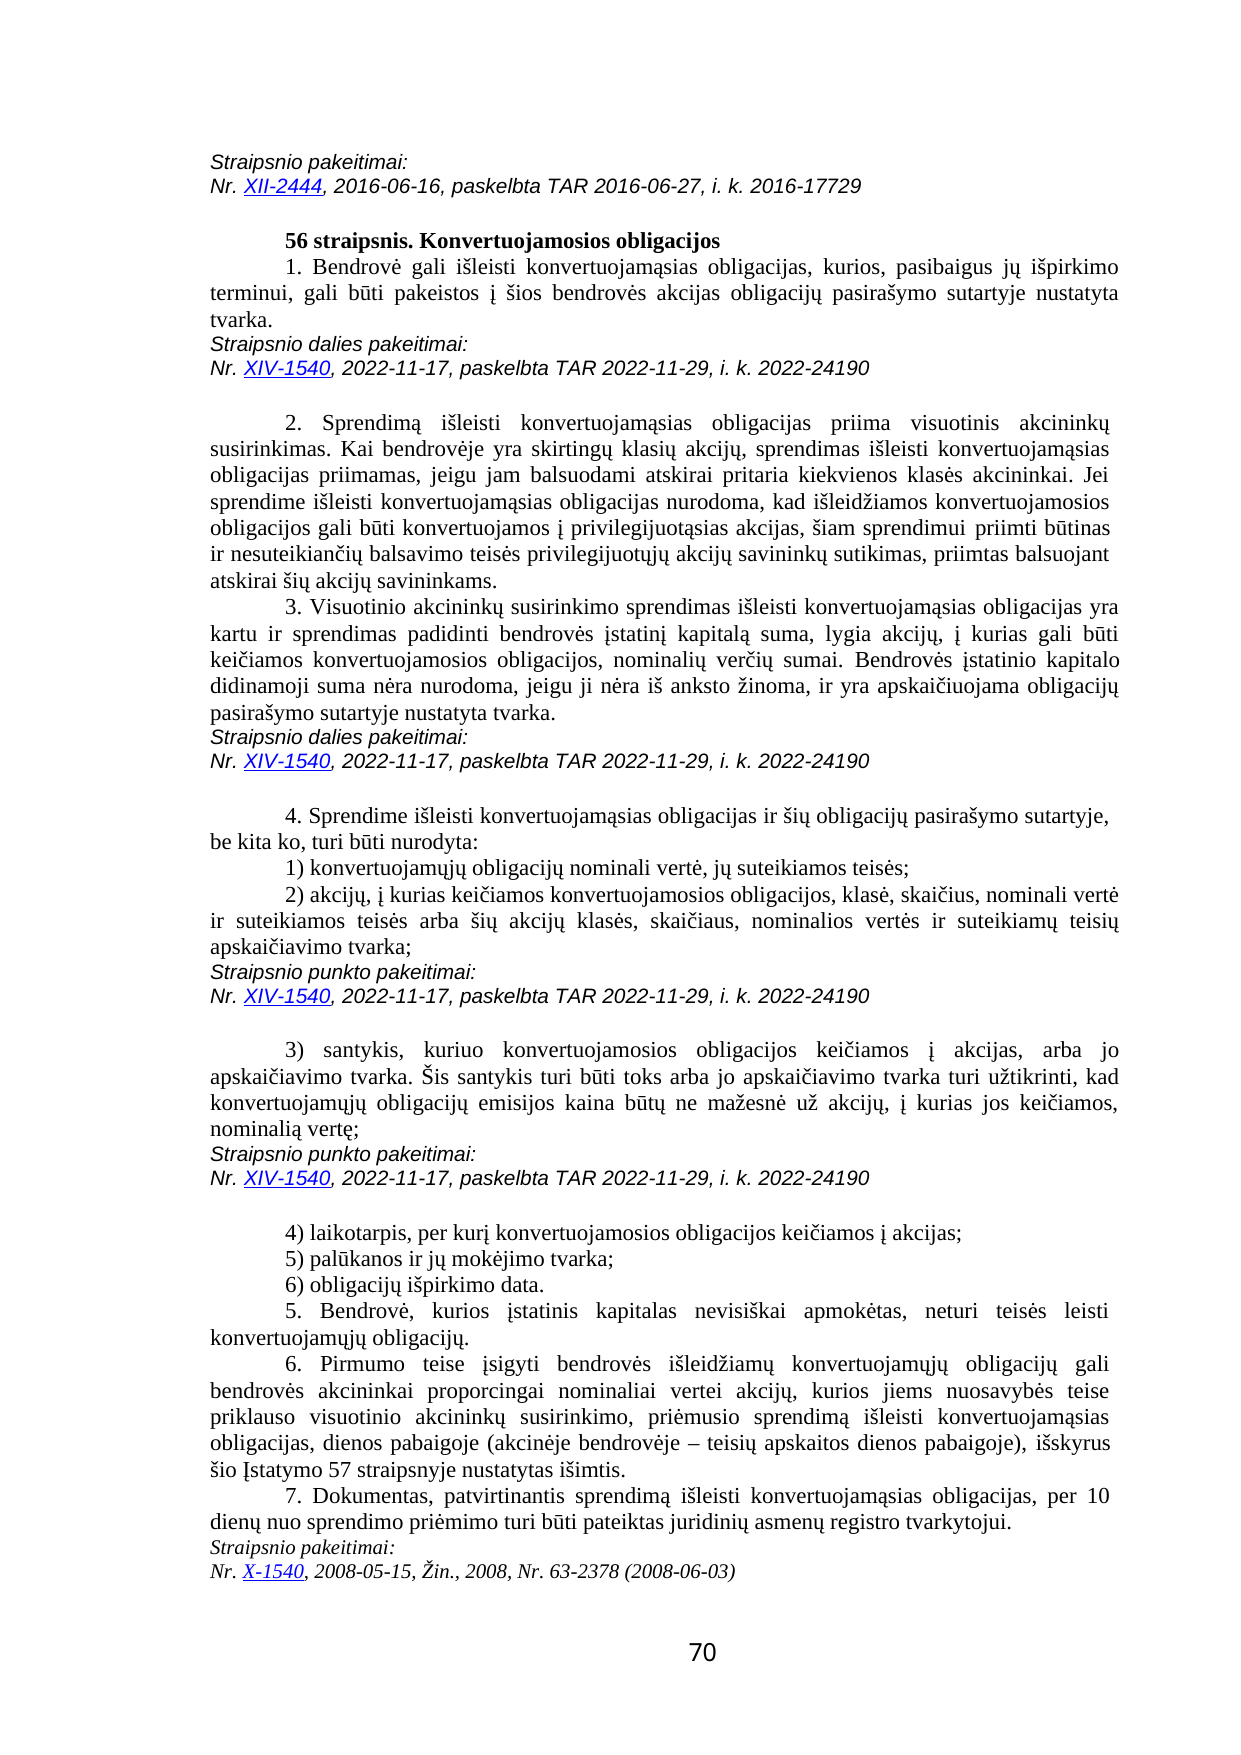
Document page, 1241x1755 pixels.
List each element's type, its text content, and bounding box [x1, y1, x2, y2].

text 6. Pirmumo teise įsigyti bendrovės išleidžiamų konvertuojamųjų obligacijų gali bendrovės akcininkai proporcingai nominaliai vertei akcijų, kurios jiems nuosavybės teise priklauso visuotinio akcininkų susirinkimo, priėmusio sprendimą išleisti konvertuojamąsias obligacijas, dienos pabaigoje (akcinėje bendrovėje – teisių apskaitos dienos pabaigoje), išskyrus šio Įstatymo 57 straipsnyje nustatytas išimtis. [210, 1350, 1111, 1482]
text Nr. XIV-1540, 2022-11-17, paskelbta TAR 2022-11-29, i. k. 2022-24190 [210, 984, 1120, 1008]
text 4. Sprendime išleisti konvertuojamąsias obligacijas ir šių obligacijų pasirašymo sutartyje, be kita ko, turi būti nurodyta: [210, 802, 1111, 854]
text Nr. XIV-1540, 2022-11-17, paskelbta TAR 2022-11-29, i. k. 2022-24190 [210, 356, 1120, 380]
text Straipsnio dalies pakeitimai: [210, 332, 1120, 356]
text Straipsnio pakeitimai: [210, 1535, 1111, 1559]
text Nr. XIV-1540, 2022-11-17, paskelbta TAR 2022-11-29, i. k. 2022-24190 [210, 1166, 1120, 1190]
text 1) konvertuojamųjų obligacijų nominali vertė, jų suteikiamos teisės; [210, 854, 1111, 881]
text 1. Bendrovė gali išleisti konvertuojamąsias obligacijas, kurios, pasibaigus jų išpirkimo terminui, gali būti pakeistos į šios bendrovės akcijas obligacijų pasirašymo sutartyje nustatyta tvarka. [210, 253, 1120, 332]
text 7. Dokumentas, patvirtinantis sprendimą išleisti konvertuojamąsias obligacijas, per 10 dienų nuo sprendimo priėmimo turi būti pateiktas juridinių asmenų registro tvarkytojui. [210, 1482, 1111, 1535]
text 6) obligacijų išpirkimo data. [210, 1271, 1111, 1298]
text Straipsnio dalies pakeitimai: [210, 725, 1120, 749]
text Straipsnio pakeitimai: [210, 150, 1120, 174]
text 5. Bendrovė, kurios įstatinis kapitalas nevisiškai apmokėtas, neturi teisės leisti konvertuojamųjų obligacijų. [210, 1298, 1111, 1350]
text 3. Visuotinio akcininkų susirinkimo sprendimas išleisti konvertuojamąsias obligacijas yra kartu ir sprendimas padidinti bendrovės įstatinį kapitalą suma, lygia akcijų, į kurias gali būti keičiamos konvertuojamosios obligacijos, nominalių verčių sumai. Bendrovės įstatinio kapitalo didinamoji suma nėra nurodoma, jeigu ji nėra iš anksto žinoma, ir yra apskaičiuojama obligacijų pasirašymo sutartyje nustatyta tvarka. [210, 593, 1120, 725]
text 5) palūkanos ir jų mokėjimo tvarka; [210, 1245, 1111, 1271]
text Nr. XII-2444, 2016-06-16, paskelbta TAR 2016-06-27, i. k. 2016-17729 [210, 174, 1120, 198]
text Straipsnio punkto pakeitimai: [210, 1142, 1120, 1166]
text 3) santykis, kuriuo konvertuojamosios obligacijos keičiamos į akcijas, arba jo apskaičiavimo tvarka. Šis santykis turi būti toks arba jo apskaičiavimo tvarka turi užtikrinti, kad konvertuojamųjų obligacijų emisijos kaina būtų ne mažesnė už akcijų, į kurias jos keičiamos, nominalią vertę; [210, 1036, 1120, 1142]
text 56 straipsnis. Konvertuojamosios obligacijos [210, 227, 1111, 253]
text 2) akcijų, į kurias keičiamos konvertuojamosios obligacijos, klasė, skaičius, nominali vertė ir suteikiamos teisės arba šių akcijų klasės, skaičiaus, nominalios vertės ir suteikiamų teisių apskaičiavimo tvarka; [210, 881, 1120, 960]
text 4) laikotarpis, per kurį konvertuojamosios obligacijos keičiamos į akcijas; [210, 1218, 1111, 1245]
text Nr. XIV-1540, 2022-11-17, paskelbta TAR 2022-11-29, i. k. 2022-24190 [210, 749, 1120, 773]
text Straipsnio punkto pakeitimai: [210, 960, 1120, 984]
text 2. Sprendimą išleisti konvertuojamąsias obligacijas priima visuotinis akcininkų susirinkimas. Kai bendrovėje yra skirtingų klasių akcijų, sprendimas išleisti konvertuojamąsias obligacijas priimamas, jeigu jam balsuodami atskirai pritaria kiekvienos klasės akcininkai. Jei sprendime išleisti konvertuojamąsias obligacijas nurodoma, kad išleidžiamos konvertuojamosios obligacijos gali būti konvertuojamos į privilegijuotąsias akcijas, šiam sprendimui priimti būtinas ir nesuteikiančių balsavimo teisės privilegijuotųjų akcijų savininkų sutikimas, priimtas balsuojant atskirai šių akcijų savininkams. [210, 409, 1111, 593]
text Nr. X-1540, 2008-05-15, Žin., 2008, Nr. 63-2378 (2008-06-03) [210, 1559, 1111, 1583]
